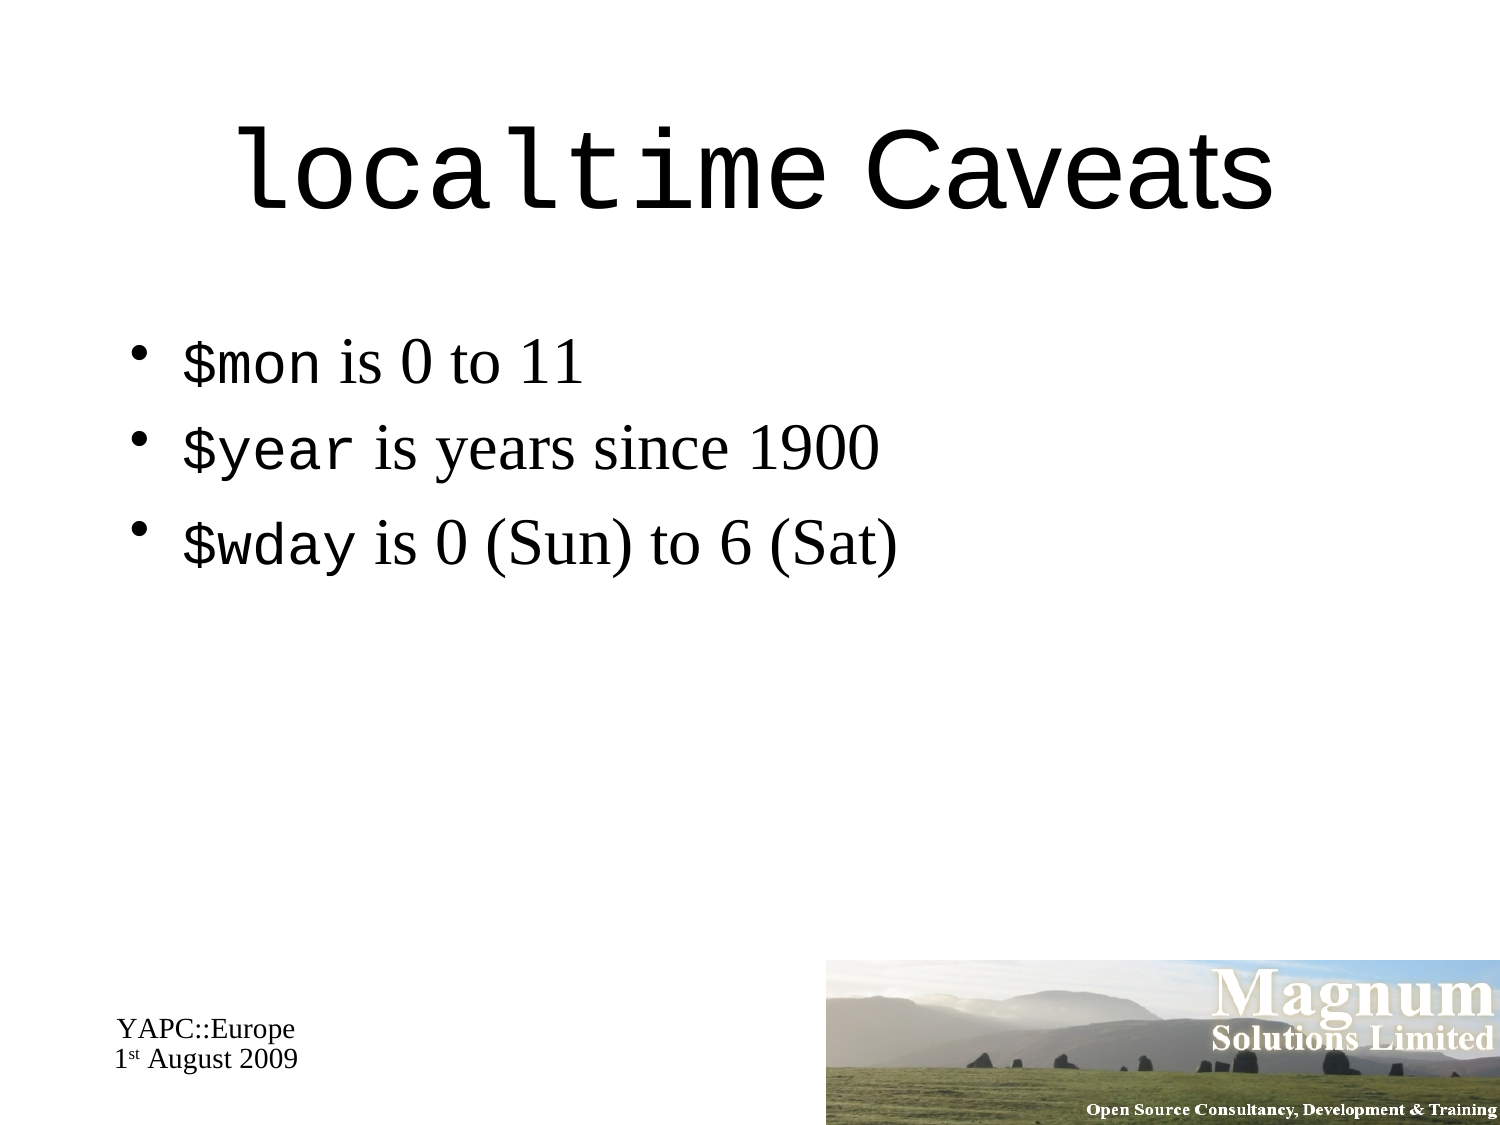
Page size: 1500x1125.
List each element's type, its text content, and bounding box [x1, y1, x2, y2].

title localtime Caveats [112, 62, 1388, 250]
picture [826, 960, 1500, 1125]
list $mon is 0 to 11 $year is years since 1900 $wday is 0 (Sun) to 6 (Sat)‏ [112, 337, 1388, 588]
